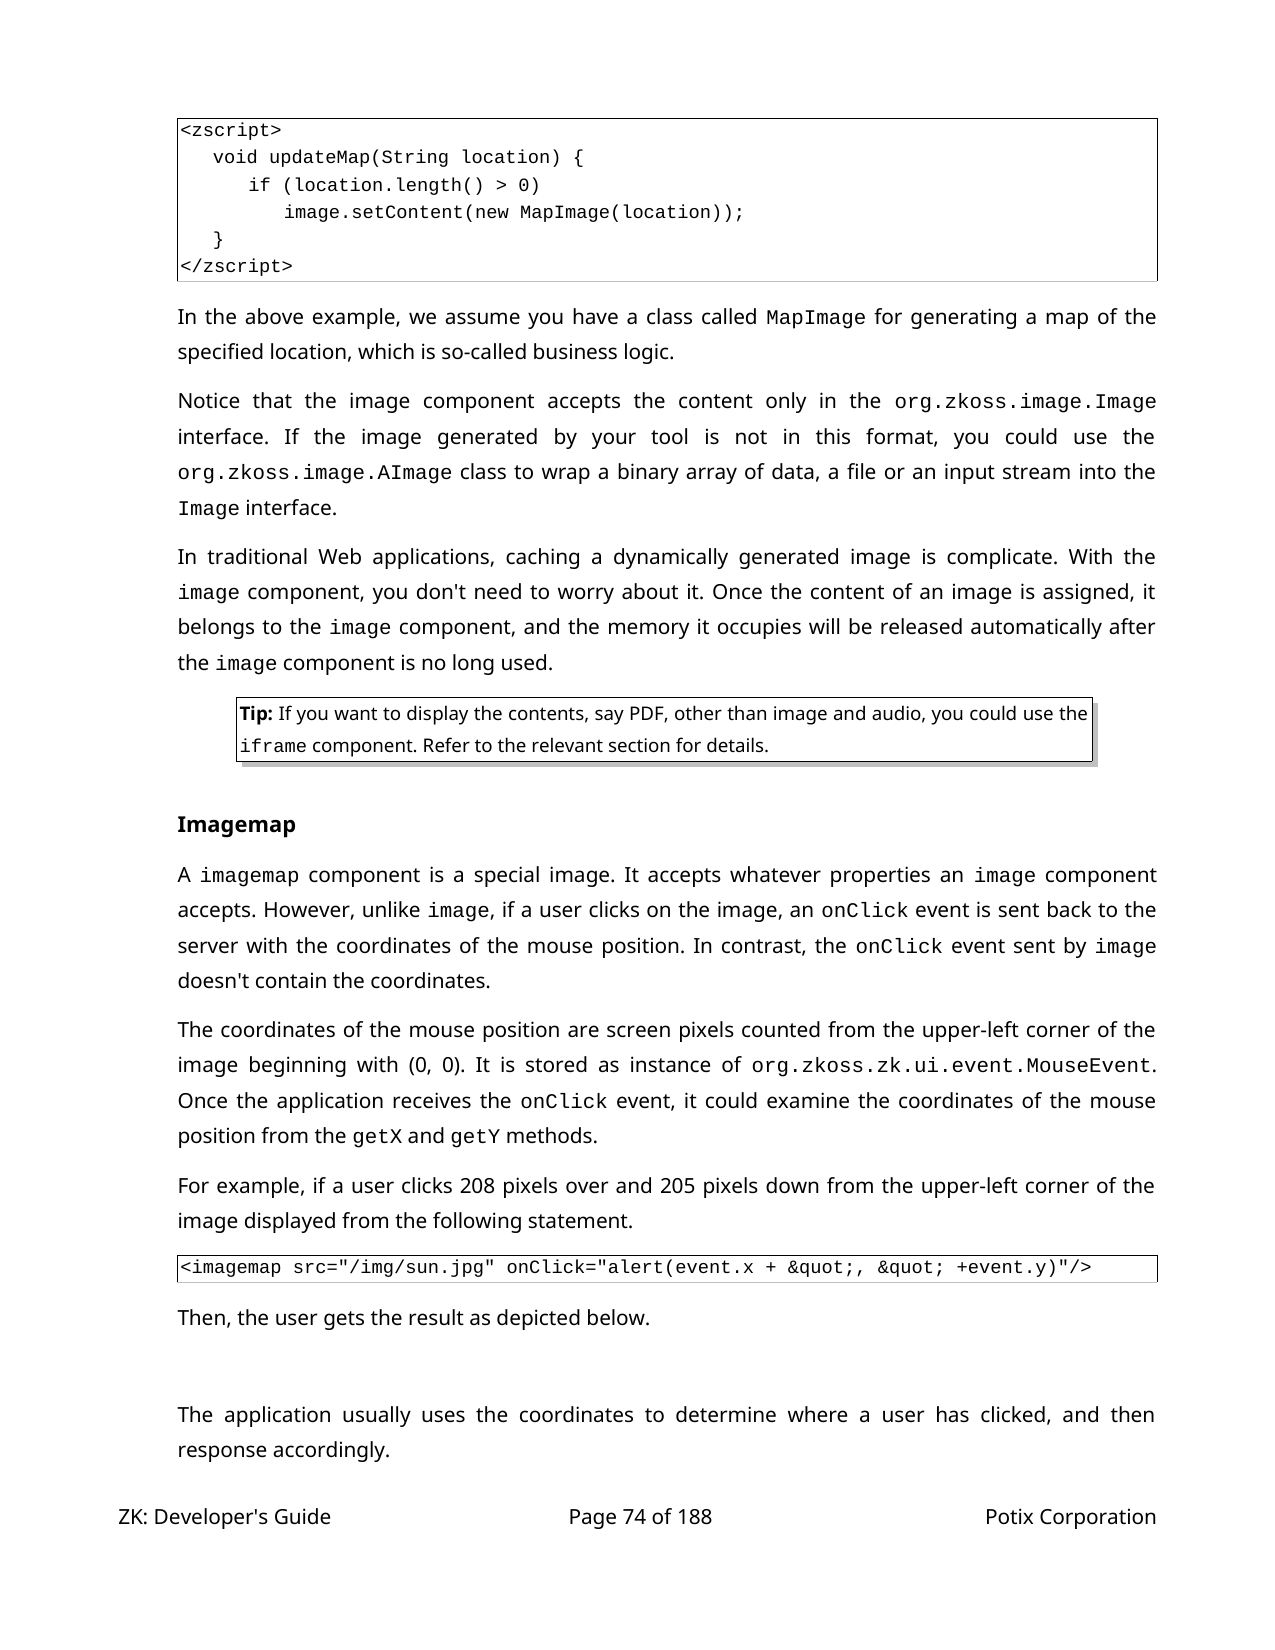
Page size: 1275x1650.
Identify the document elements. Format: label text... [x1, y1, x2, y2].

text The coordinates of the mouse position are screen pixels counted from the upper-left corner of the image beginning with (0, 0). It is stored as instance of org.zkoss.zk.ui.event.MouseEvent. Once the application receives the onClick event, it could examine the coordinates of the mouse position from the getX and getY methods. [177, 1015, 1157, 1150]
text image.setContent(new MapImage(location)); [178, 200, 1157, 224]
text In traditional Web applications, caching a dynamically generated image is complicate. With the image component, you don't need to worry about it. Once the content of an image is assigned, it belongs to the image component, and the memory it occupies will be released automatically after the image component is no long used. [177, 542, 1157, 677]
text <imagemap src="/img/sun.jpg" onClick="alert(event.x + &quot;, &quot; +event.y)"/> [178, 1256, 1157, 1282]
text Then, the user gets the result as depicted below. [177, 1303, 1157, 1331]
text The application usually uses the coordinates to determine where a user has clicked, and then response accordingly. [177, 1400, 1157, 1464]
text if (location.length() > 0) [178, 172, 1157, 197]
text } [178, 227, 1157, 251]
text In the above example, we assume you have a class called MapImage for generating a map of the specified location, which is so-called business logic. [177, 302, 1157, 366]
text </zscript> [178, 254, 1157, 281]
text For example, if a user clicks 208 pixels over and 205 pixels down from the upper-left corner of the image displayed from the following statement. [177, 1171, 1157, 1234]
text Notice that the image component accepts the content only in the org.zkoss.image.Image interface. If the image generated by your tool is not in this format, you could use the org.zkoss.image.AImage class to wrap a binary array of data, a file or an input stream into the Image interface. [177, 386, 1157, 521]
text <zscript> [178, 119, 1157, 142]
subtitle Imagemap [177, 809, 1157, 839]
text Tip: If you want to display the contents, say PDF, other than image and audio, you could use the iframe component. Refer to the relevant section for details. [237, 698, 1092, 761]
text A imagemap component is a special image. It accepts whatever properties an image component accepts. However, unlike image, if a user clicks on the image, an onClick event is sent back to the server with the coordinates of the mouse position. In contrast, the onClick event sent by image doesn't contain the coordinates. [177, 860, 1157, 995]
text void updateMap(String location) { [178, 145, 1157, 169]
